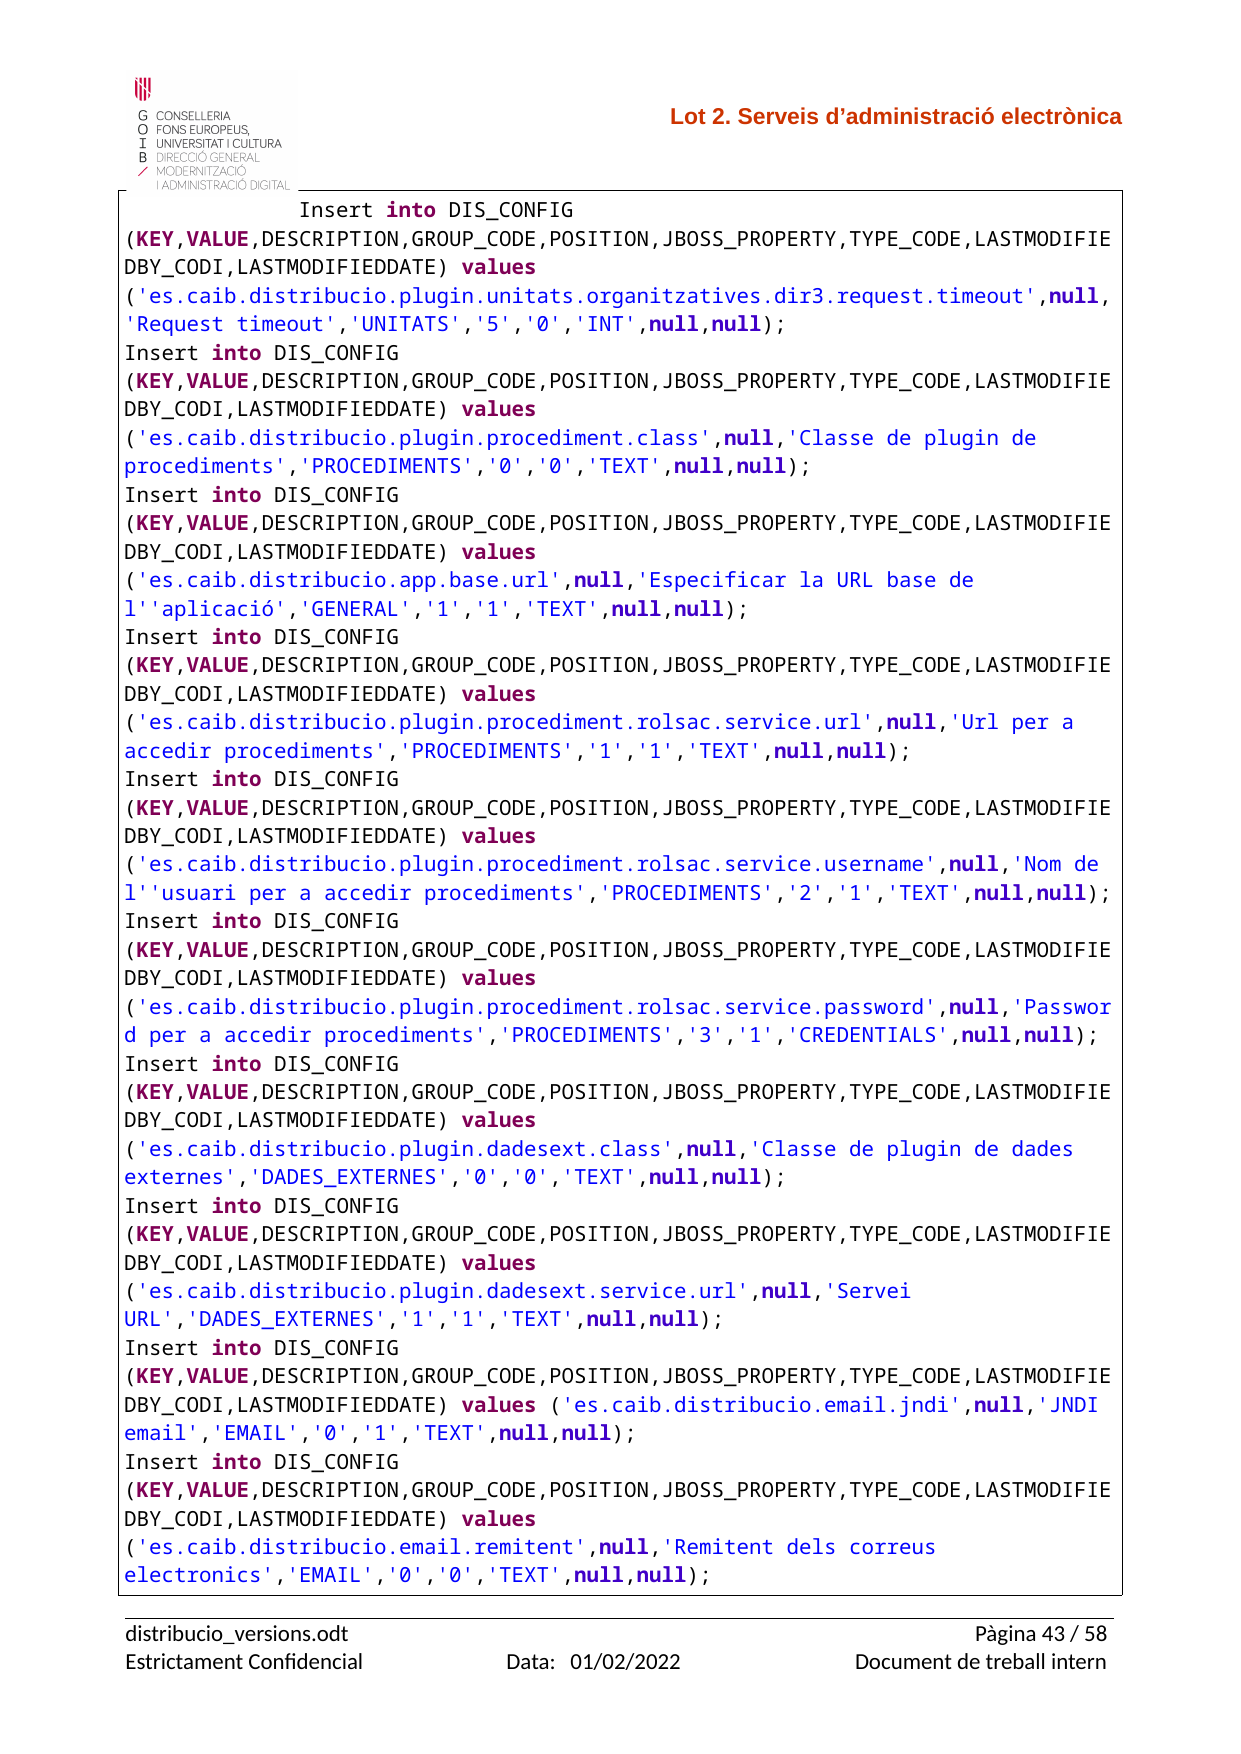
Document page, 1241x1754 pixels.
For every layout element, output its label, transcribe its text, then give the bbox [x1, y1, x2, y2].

table_header Insert into DIS_CONFIG (KEY,VALUE,DESCRIPTION,GROUP_CODE,POSITION,JBOSS_PROPERTY,TYPE_CODE,LASTMODIFIEDBY_CODI,LASTMODIFIEDDATE) values ('es.caib.distribucio.plugin.unitats.organitzatives.dir3.request.timeout',null,'Request timeout','UNITATS','5','0','INT',null,null); Insert into DIS_CONFIG (KEY,VALUE,DESCRIPTION,GROUP_CODE,POSITION,JBOSS_PROPERTY,TYPE_CODE,LASTMODIFIEDBY_CODI,LASTMODIFIEDDATE) values ('es.caib.distribucio.plugin.procediment.class',null,'Classe de plugin de procediments','PROCEDIMENTS','0','0','TEXT',null,null); Insert into DIS_CONFIG (KEY,VALUE,DESCRIPTION,GROUP_CODE,POSITION,JBOSS_PROPERTY,TYPE_CODE,LASTMODIFIEDBY_CODI,LASTMODIFIEDDATE) values ('es.caib.distribucio.app.base.url',null,'Especificar la URL base de l''aplicació','GENERAL','1','1','TEXT',null,null); Insert into DIS_CONFIG (KEY,VALUE,DESCRIPTION,GROUP_CODE,POSITION,JBOSS_PROPERTY,TYPE_CODE,LASTMODIFIEDBY_CODI,LASTMODIFIEDDATE) values ('es.caib.distribucio.plugin.procediment.rolsac.service.url',null,'Url per a accedir procediments','PROCEDIMENTS','1','1','TEXT',null,null); Insert into DIS_CONFIG (KEY,VALUE,DESCRIPTION,GROUP_CODE,POSITION,JBOSS_PROPERTY,TYPE_CODE,LASTMODIFIEDBY_CODI,LASTMODIFIEDDATE) values ('es.caib.distribucio.plugin.procediment.rolsac.service.username',null,'Nom de l''usuari per a accedir procediments','PROCEDIMENTS','2','1','TEXT',null,null); Insert into DIS_CONFIG (KEY,VALUE,DESCRIPTION,GROUP_CODE,POSITION,JBOSS_PROPERTY,TYPE_CODE,LASTMODIFIEDBY_CODI,LASTMODIFIEDDATE) values ('es.caib.distribucio.plugin.procediment.rolsac.service.password',null,'Password per a accedir procediments','PROCEDIMENTS','3','1','CREDENTIALS',null,null); Insert into DIS_CONFIG (KEY,VALUE,DESCRIPTION,GROUP_CODE,POSITION,JBOSS_PROPERTY,TYPE_CODE,LASTMODIFIEDBY_CODI,LASTMODIFIEDDATE) values ('es.caib.distribucio.plugin.dadesext.class',null,'Classe de plugin de dades externes','DADES_EXTERNES','0','0','TEXT',null,null); Insert into DIS_CONFIG (KEY,VALUE,DESCRIPTION,GROUP_CODE,POSITION,JBOSS_PROPERTY,TYPE_CODE,LASTMODIFIEDBY_CODI,LASTMODIFIEDDATE) values ('es.caib.distribucio.plugin.dadesext.service.url',null,'Servei URL','DADES_EXTERNES','1','1','TEXT',null,null); Insert into DIS_CONFIG (KEY,VALUE,DESCRIPTION,GROUP_CODE,POSITION,JBOSS_PROPERTY,TYPE_CODE,LASTMODIFIEDBY_CODI,LASTMODIFIEDDATE) values ('es.caib.distribucio.email.jndi',null,'JNDI email','EMAIL','0','1','TEXT',null,null); Insert into DIS_CONFIG (KEY,VALUE,DESCRIPTION,GROUP_CODE,POSITION,JBOSS_PROPERTY,TYPE_CODE,LASTMODIFIEDBY_CODI,LASTMODIFIEDDATE) values ('es.caib.distribucio.email.remitent',null,'Remitent dels correus electronics','EMAIL','0','0','TEXT',null,null); [119, 191, 1122, 1595]
picture [126, 70, 299, 197]
